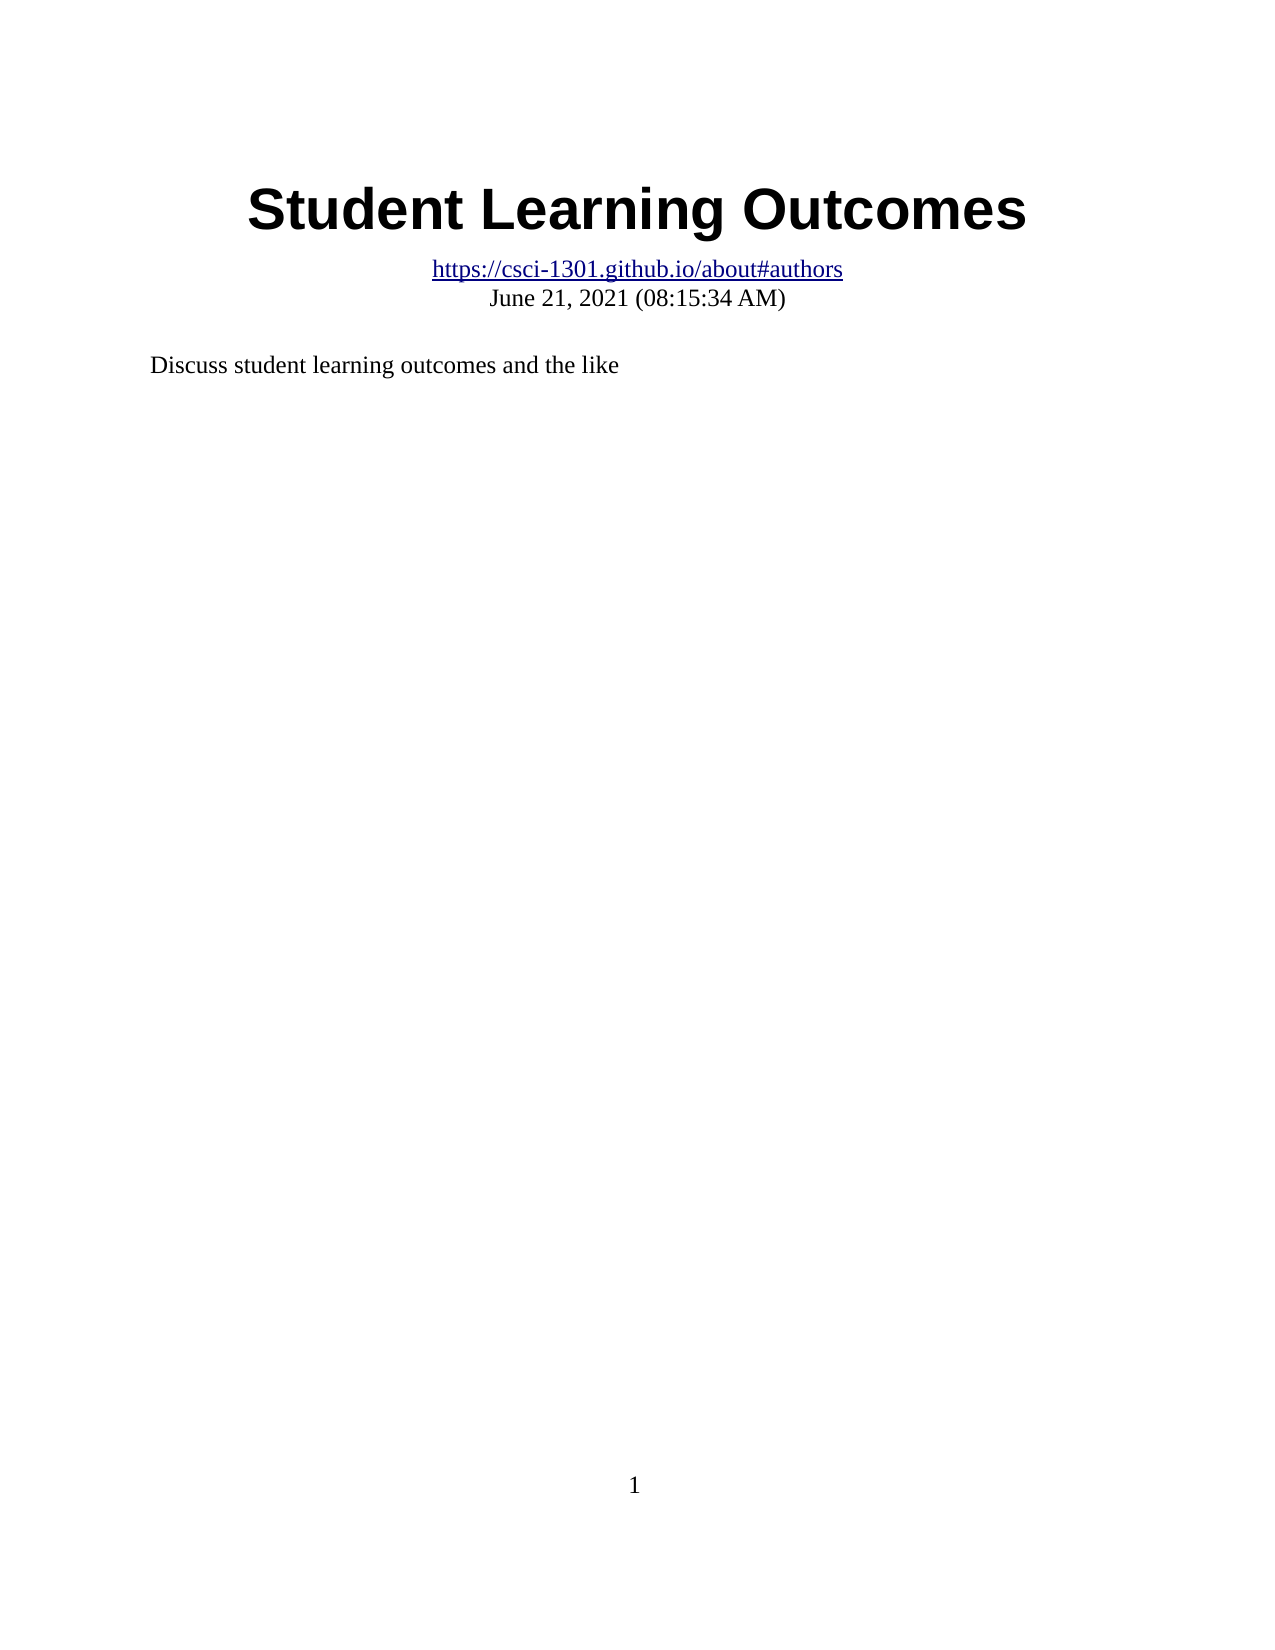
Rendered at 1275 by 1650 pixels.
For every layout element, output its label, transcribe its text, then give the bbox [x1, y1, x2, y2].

text Discuss student learning outcomes and the like [150, 350, 1125, 378]
text June 21, 2021 (08:15:34 AM) [150, 283, 1125, 312]
text https://csci-1301.github.io/about#authors [150, 254, 1125, 283]
title Student Learning Outcomes [150, 175, 1125, 242]
